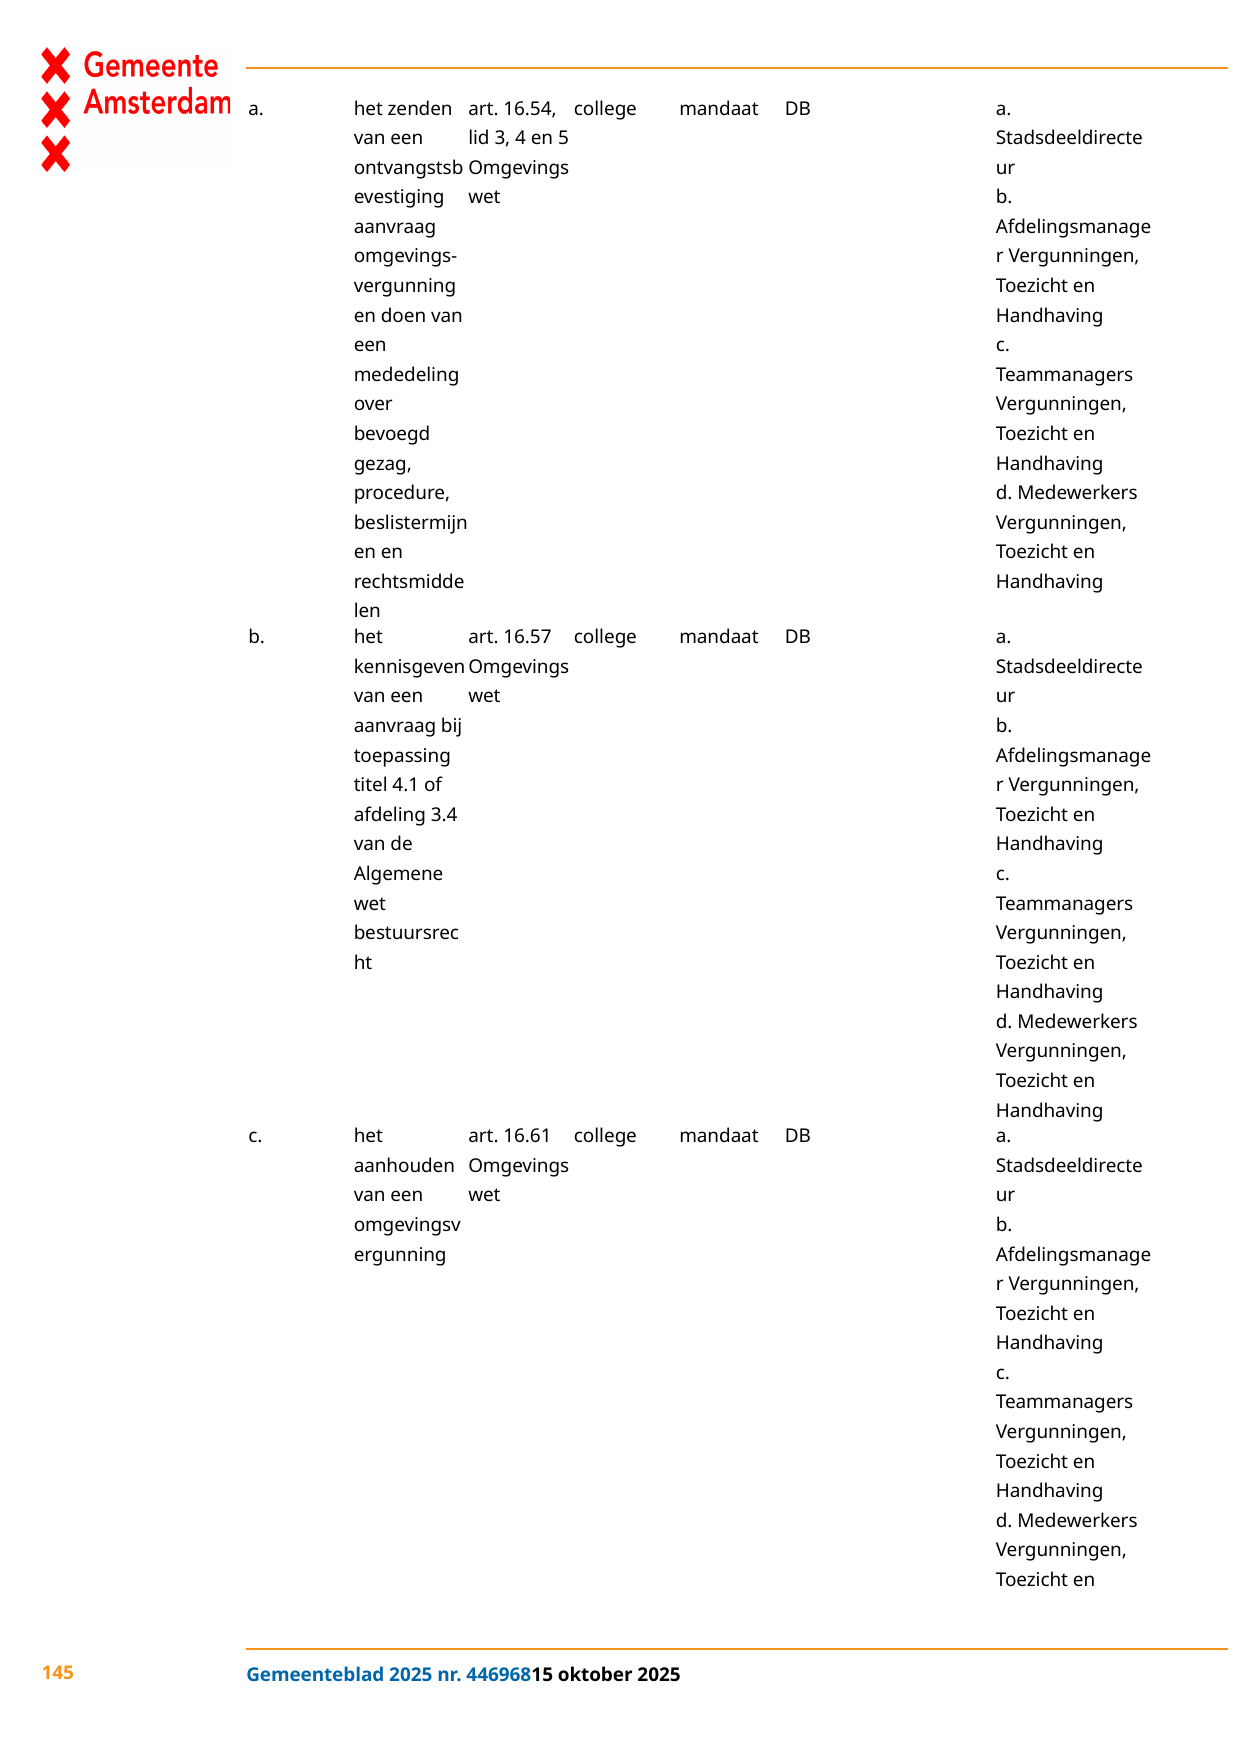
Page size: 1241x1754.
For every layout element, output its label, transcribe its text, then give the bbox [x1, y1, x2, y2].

table_cell college [574, 95, 679, 623]
table_cell c. [248, 1123, 353, 1592]
table_cell art. 16.61 Omgevingswet [468, 1123, 574, 1592]
table_cell a. Stadsdeeldirecteur b. Afdelingsmanager Vergunningen, Toezicht en Handhaving c. Teammanagers Vergunningen, Toezicht en Handhaving d. Medewerkers Vergunningen, Toezicht en Handhaving [996, 624, 1152, 1122]
table_cell a. Stadsdeeldirecteur b. Afdelingsmanager Vergunningen, Toezicht en Handhaving c. Teammanagers Vergunningen, Toezicht en Handhaving d. Medewerkers Vergunningen, Toezicht en Handhaving [996, 95, 1152, 623]
table_cell het zenden van een ontvangstsbevestiging aanvraag omgevings-vergunning en doen van een mededeling over bevoegd gezag, procedure, beslistermijnen en rechtsmiddelen [354, 95, 468, 623]
table_cell [890, 624, 996, 1122]
table_cell DB [785, 1123, 890, 1592]
table_cell b. [248, 624, 353, 1122]
table_cell DB [785, 624, 890, 1122]
table_cell het kennisgeven van een aanvraag bij toepassing titel 4.1 of afdeling 3.4 van de Algemene wet bestuursrecht [354, 624, 468, 1122]
table_cell a. Stadsdeeldirecteur b. Afdelingsmanager Vergunningen, Toezicht en Handhaving c. Teammanagers Vergunningen, Toezicht en Handhaving d. Medewerkers Vergunningen, Toezicht en [996, 1123, 1152, 1592]
table_cell mandaat [679, 1123, 784, 1592]
table_cell [890, 95, 996, 623]
table_cell college [574, 1123, 679, 1592]
table_cell mandaat [679, 95, 784, 623]
table_cell [890, 1123, 996, 1592]
picture [41, 47, 231, 172]
table_cell DB [785, 95, 890, 623]
table_cell mandaat [679, 624, 784, 1122]
table_cell art. 16.57 Omgevingswet [468, 624, 574, 1122]
table_cell art. 16.54, lid 3, 4 en 5 Omgevingswet [468, 95, 574, 623]
table_cell a. [248, 95, 353, 623]
table_cell het aanhouden van een omgevingsvergunning [354, 1123, 468, 1592]
table_cell college [574, 624, 679, 1122]
